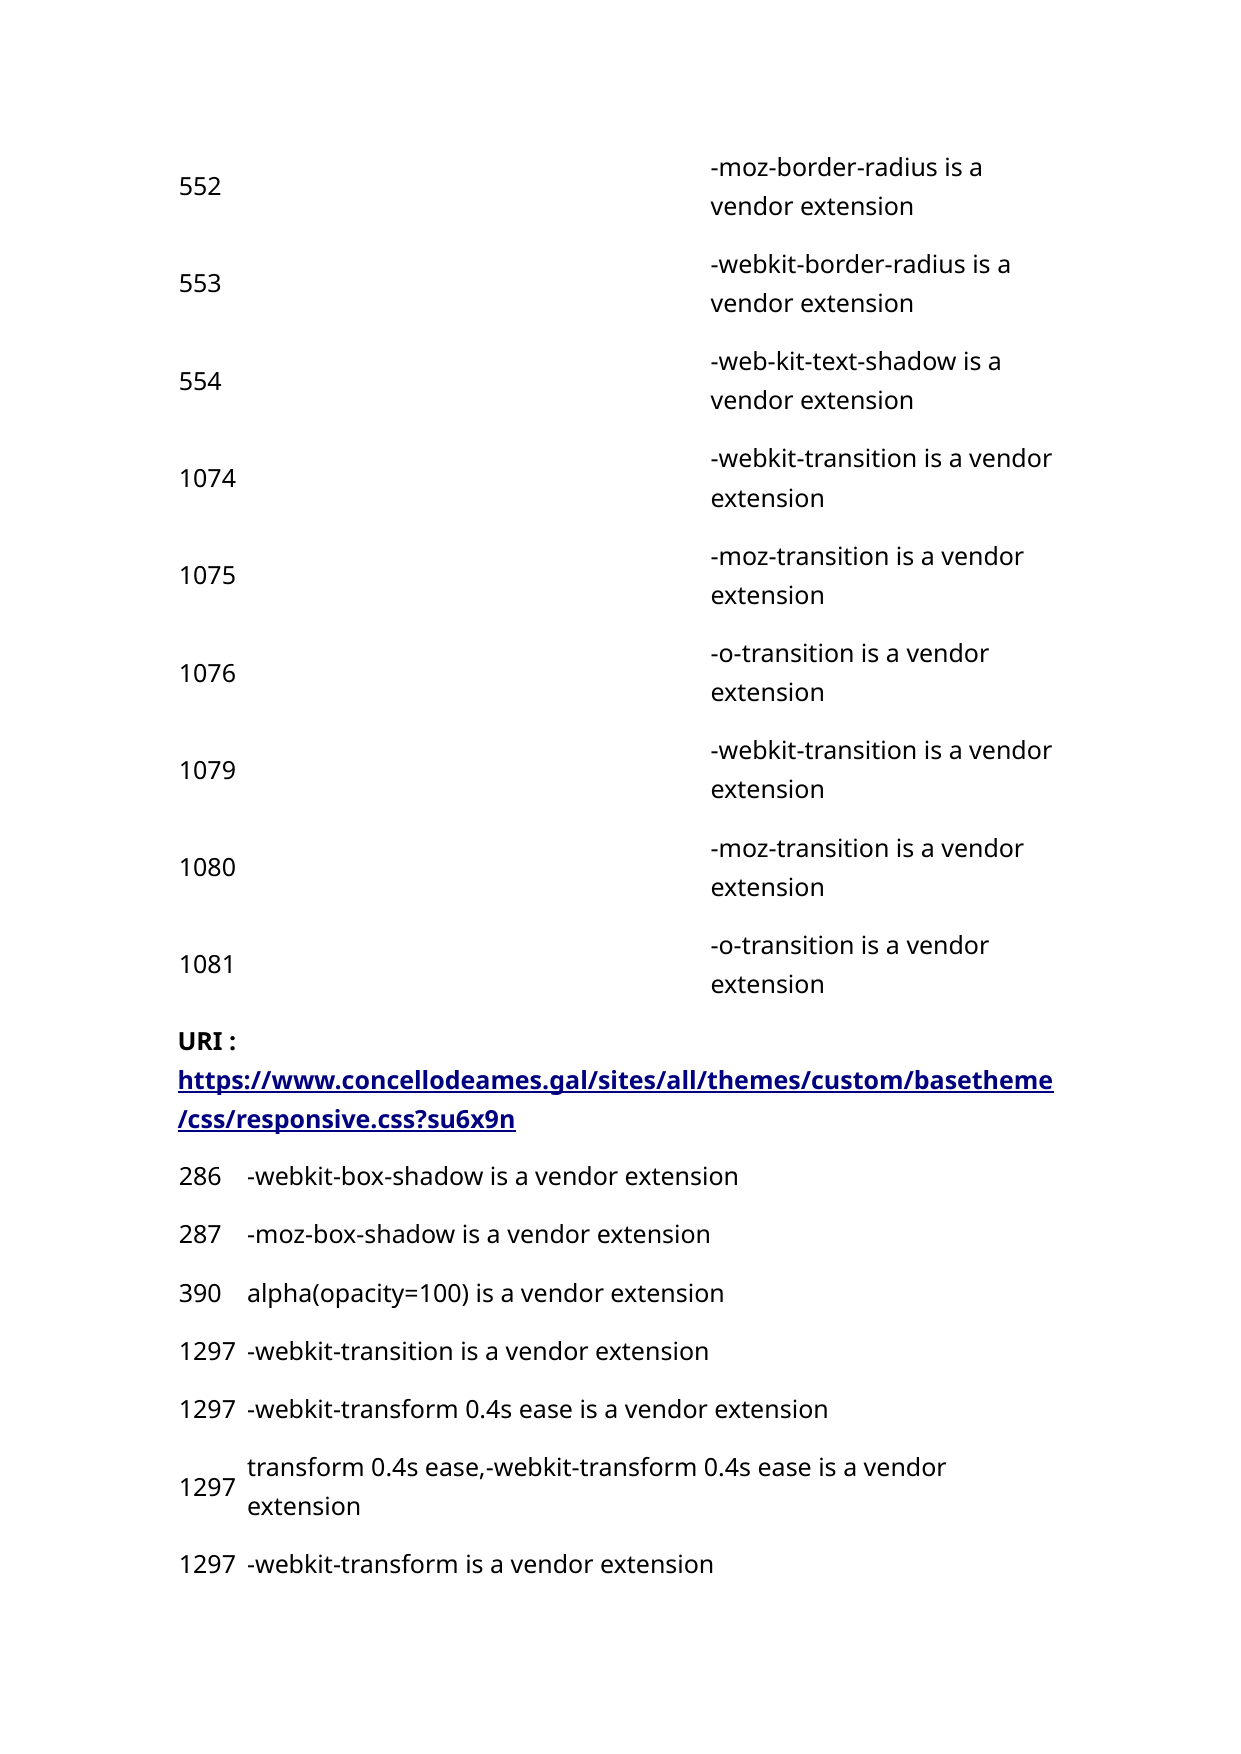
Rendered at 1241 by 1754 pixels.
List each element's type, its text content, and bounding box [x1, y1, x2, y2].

table_cell 1076 [177, 634, 238, 731]
table_cell [239, 245, 709, 342]
table_cell 1074 [177, 440, 238, 537]
table_cell [239, 1448, 245, 1545]
table_cell [239, 148, 709, 245]
table_cell 287 [177, 1216, 238, 1274]
table_header 286 [177, 1158, 238, 1216]
table_cell 1079 [177, 731, 238, 829]
table_cell [239, 537, 709, 634]
table_cell 552 [177, 148, 238, 245]
table_cell 1075 [177, 537, 238, 634]
table_cell -webkit-transition is a vendor extension [245, 1332, 1005, 1390]
table_cell 390 [177, 1274, 238, 1332]
table_cell -moz-box-shadow is a vendor extension [245, 1216, 1005, 1274]
table_cell -o-transition is a vendor extension [709, 926, 1063, 1023]
table_cell 1297 [177, 1390, 238, 1448]
table_cell alpha(opacity=100) is a vendor extension [245, 1274, 1005, 1332]
table_cell 1297 [177, 1448, 238, 1545]
table_cell [239, 731, 709, 829]
table_cell -o-transition is a vendor extension [709, 634, 1063, 731]
table_cell 1081 [177, 926, 238, 1023]
table_cell -webkit-transform is a vendor extension [245, 1545, 1005, 1603]
table_cell [239, 1216, 245, 1274]
table_cell -webkit-transition is a vendor extension [709, 731, 1063, 829]
table_header -webkit-box-shadow is a vendor extension [245, 1158, 1005, 1216]
table_cell -webkit-transform 0.4s ease is a vendor extension [245, 1390, 1005, 1448]
table_cell [239, 634, 709, 731]
text URI : https://www.concellodeames.gal/sites/all/themes/custom/basetheme/css/responsive.css?su6x9n [177, 1023, 1063, 1136]
table_cell -webkit-border-radius is a vendor extension [709, 245, 1063, 342]
table_cell [239, 440, 709, 537]
table_cell -moz-transition is a vendor extension [709, 829, 1063, 926]
table_cell -webkit-transition is a vendor extension [709, 440, 1063, 537]
table_cell [239, 1332, 245, 1390]
table_cell [239, 1274, 245, 1332]
table_cell -moz-transition is a vendor extension [709, 537, 1063, 634]
table_cell [239, 926, 709, 1023]
table_cell 554 [177, 342, 238, 439]
table_cell [239, 1390, 245, 1448]
table_cell -moz-border-radius is a vendor extension [709, 148, 1063, 245]
table_cell 1297 [177, 1332, 238, 1390]
table_cell 1080 [177, 829, 238, 926]
table_cell [239, 829, 709, 926]
table_header [239, 1158, 245, 1216]
table_cell [239, 1545, 245, 1603]
table_cell 1297 [177, 1545, 238, 1603]
table_cell transform 0.4s ease,-webkit-transform 0.4s ease is a vendor extension [245, 1448, 1005, 1545]
table_cell 553 [177, 245, 238, 342]
table_cell -web-kit-text-shadow is a vendor extension [709, 342, 1063, 439]
table_cell [239, 342, 709, 439]
